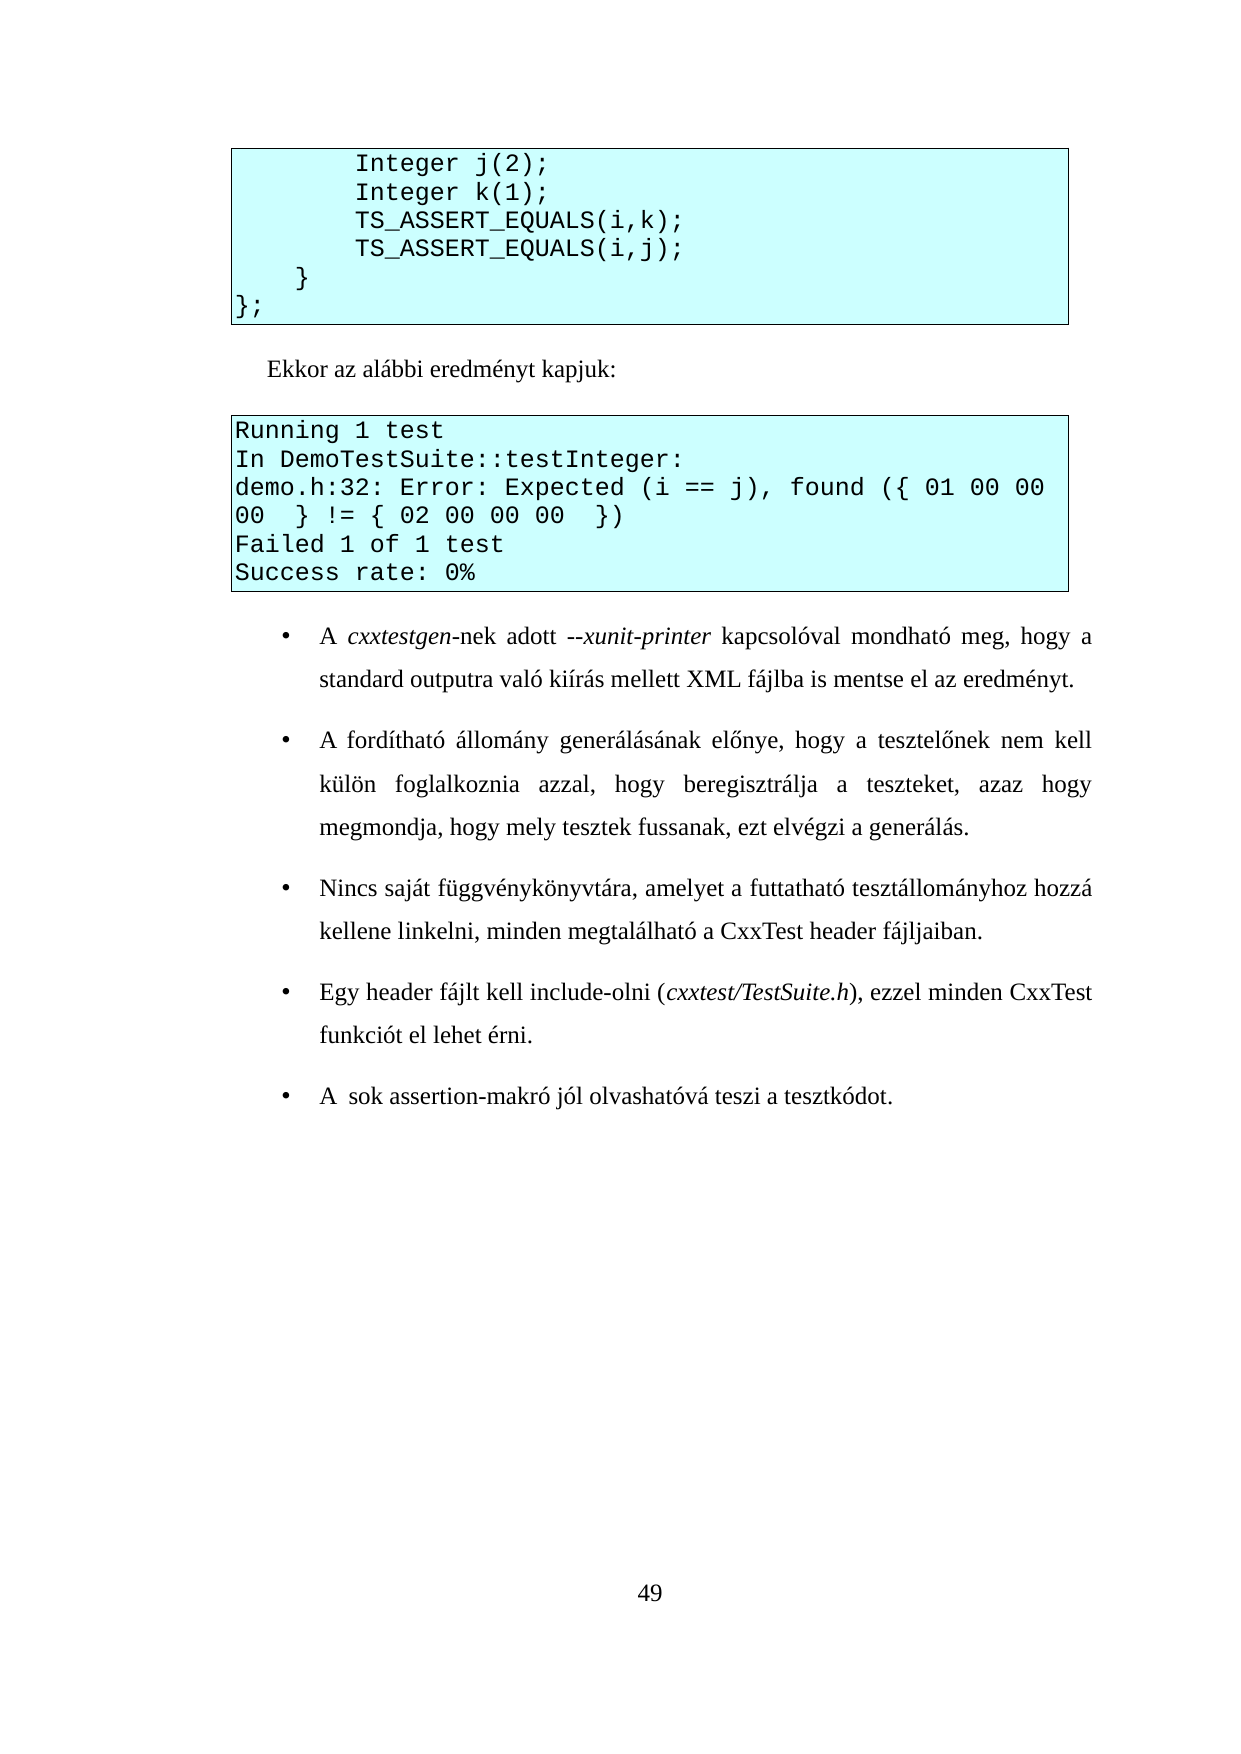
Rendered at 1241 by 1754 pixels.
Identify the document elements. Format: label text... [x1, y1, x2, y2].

list A cxxtestgen-nek adott --xunit-printer kapcsolóval mondható meg, hogy a standard outputra való kiírás mellett XML fájlba is mentse el az eredményt. [282, 621, 1093, 693]
text Integer j(2); Integer k(1); TS_ASSERT_EQUALS(i,k); TS_ASSERT_EQUALS(i,j); } }; [232, 149, 1068, 324]
text Running 1 test In DemoTestSuite::testInteger: demo.h:32: Error: Expected (i == j), found ({ 01 00 00 00 } != { 02 00 00 00 }) Failed 1 of 1 test Success rate: 0% [232, 416, 1068, 591]
list A fordítható állomány generálásának előnye, hogy a tesztelőnek nem kell külön foglalkoznia azzal, hogy beregisztrálja a teszteket, azaz hogy megmondja, hogy mely tesztek fussanak, ezt elvégzi a generálás. [282, 726, 1093, 841]
list Egy header fájlt kell include-olni (cxxtest/TestSuite.h), ezzel minden CxxTest funkciót el lehet érni. [282, 977, 1093, 1049]
list Nincs saját függvénykönyvtára, amelyet a futtatható tesztállományhoz hozzá kellene linkelni, minden megtalálható a CxxTest header fájljaiban. [282, 873, 1093, 945]
text Ekkor az alábbi eredményt kapjuk: [207, 354, 1093, 383]
list A sok assertion-makró jól olvashatóvá teszi a tesztkódot. [282, 1081, 1093, 1110]
